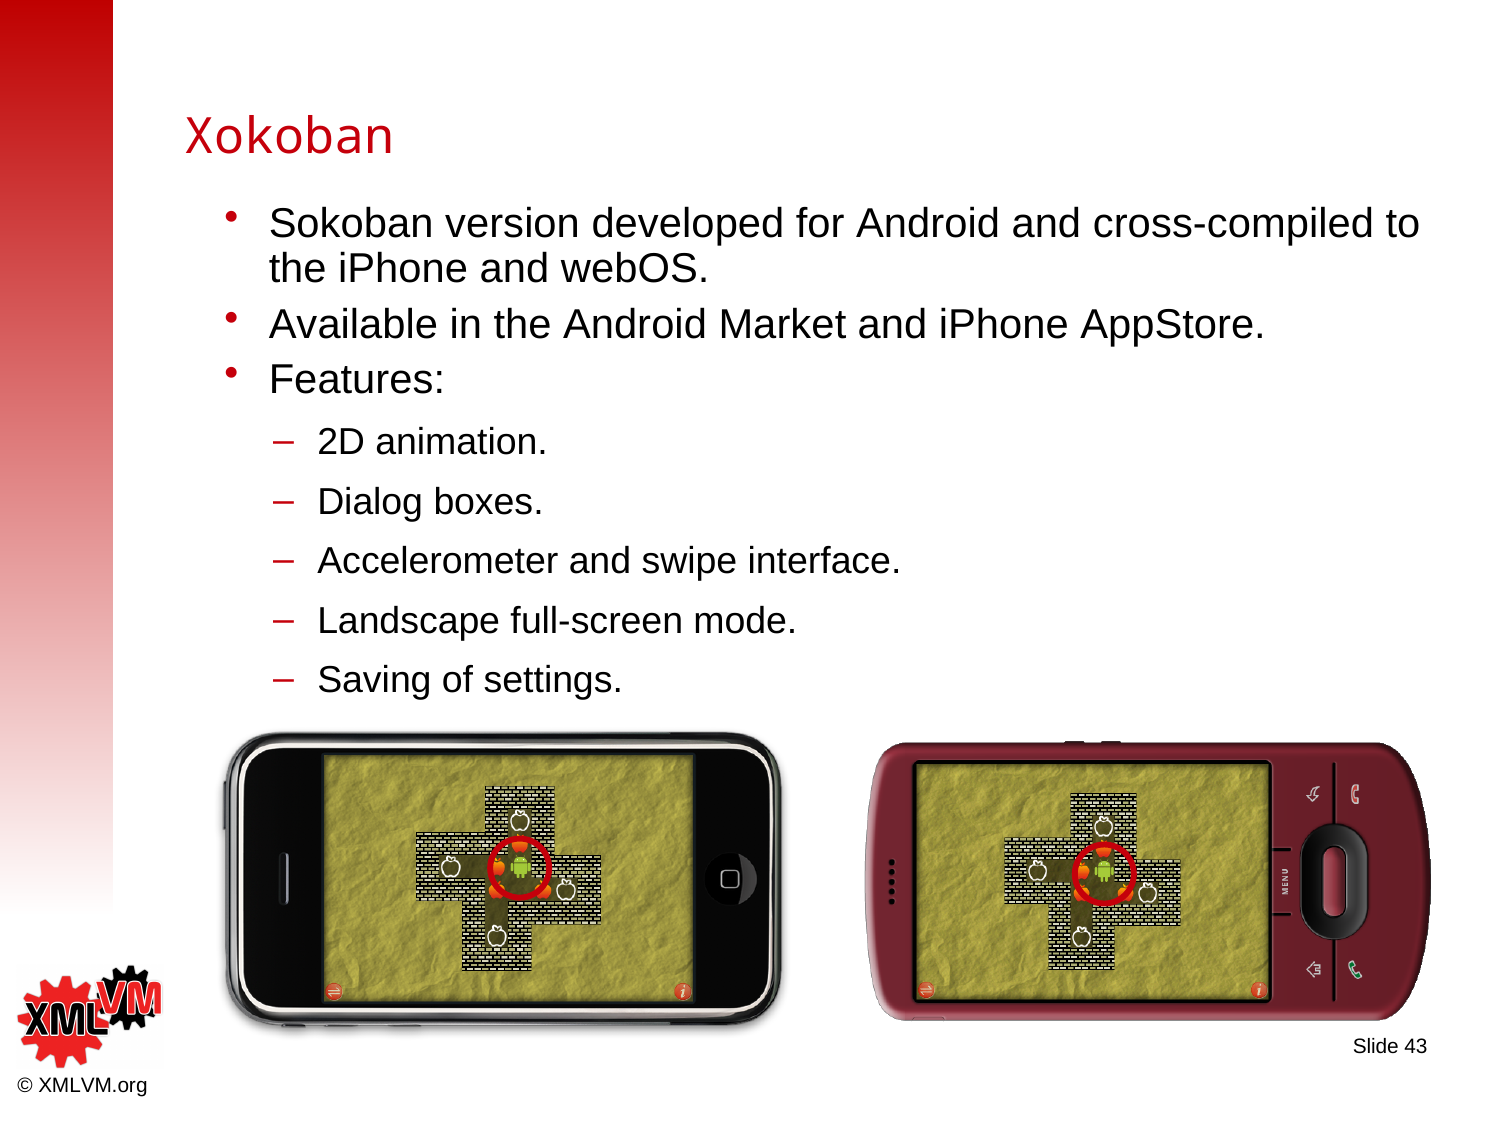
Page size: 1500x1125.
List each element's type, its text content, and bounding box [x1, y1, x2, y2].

title Xokoban [170, 74, 1447, 200]
picture [862, 723, 1453, 1022]
picture [16, 964, 164, 1069]
picture [212, 723, 804, 1042]
list Sokoban version developed for Android and cross-compiled to the iPhone and webOS. Available in the Android Market and iPhone AppStore. Features: 2D animation. Dialog boxes. Accelerometer and swipe interface. Landscape full-screen mode. Saving of settings. [224, 201, 1447, 703]
